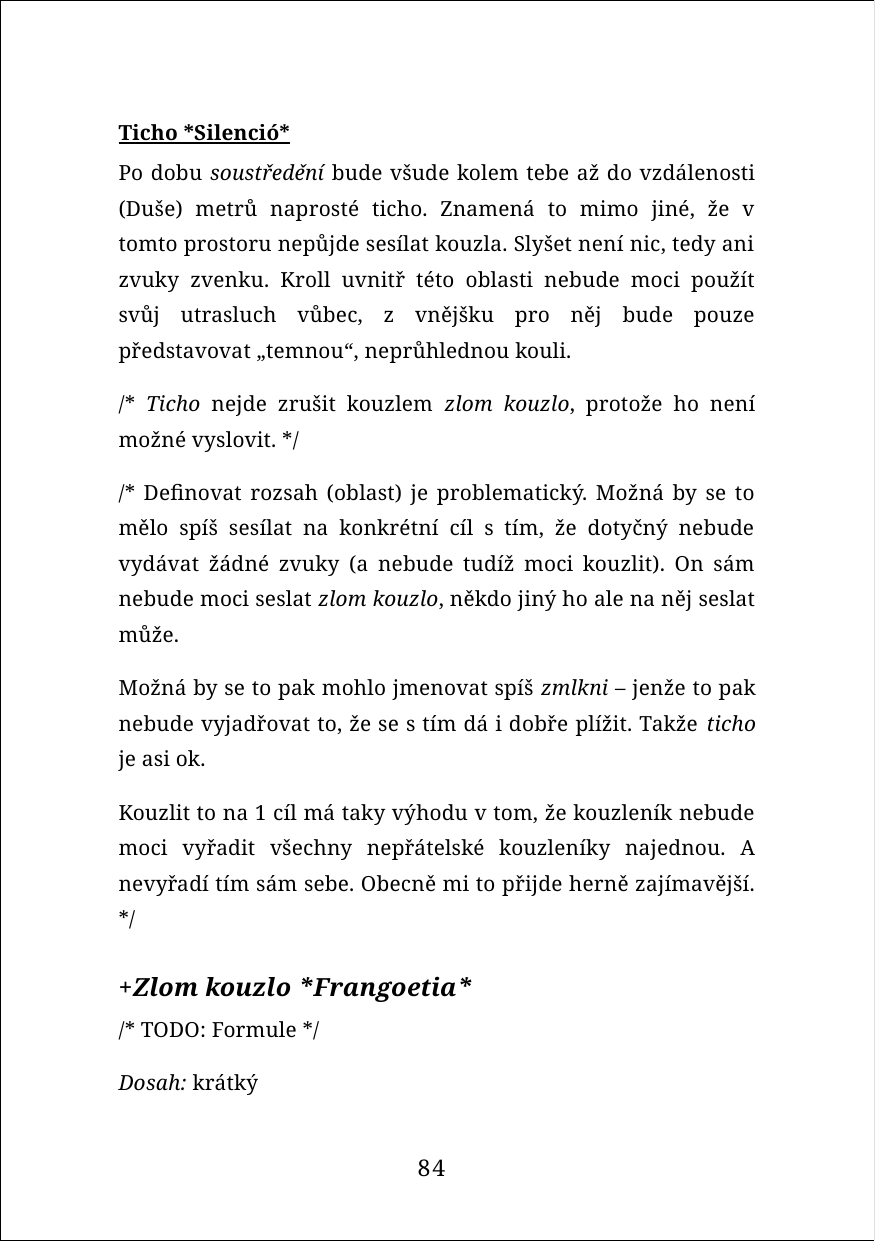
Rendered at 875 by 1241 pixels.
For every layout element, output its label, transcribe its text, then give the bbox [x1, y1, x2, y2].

subtitle +Zlom kouzlo *Frangoetia* [118, 969, 756, 1003]
text Kouzlit to na 1 cíl má taky výhodu v tom, že kouzleník nebude moci vyřadit všechny nepřátelské kouzleníky najednou. A nevyřadí tím sám sebe. Obecně mi to přijde herně zajímavější. */ [118, 798, 756, 933]
text Dosah: krátký [118, 1068, 756, 1097]
text /* Ticho nejde zrušit kouzlem zlom kouzlo, protože ho není možné vyslovit. */ [118, 389, 756, 453]
text Možná by se to pak mohlo jmenovat spíš zmlkni – jenže to pak nebude vyjadřovat to, že se s tím dá i dobře plížit. Takže ticho je asi ok. [118, 673, 756, 773]
subtitle Ticho *Silenció* [118, 118, 756, 147]
text /* TODO: Formule */ [118, 1015, 756, 1043]
text Po dobu soustředění bude všude kolem tebe až do vzdálenosti (Duše) metrů naprosté ticho. Znamená to mimo jiné, že v tomto prostoru nepůjde sesílat kouzla. Slyšet není nic, tedy ani zvuky zvenku. Kroll uvnitř této oblasti nebude moci použít svůj utrasluch vůbec, z vnějšku pro něj bude pouze představovat „temnou“, neprůhlednou kouli. [118, 158, 756, 364]
text /* Definovat rozsah (oblast) je problematický. Možná by se to mělo spíš sesílat na konkrétní cíl s tím, že dotyčný nebude vydávat žádné zvuky (a nebude tudíž moci kouzlit). On sám nebude moci seslat zlom kouzlo, někdo jiný ho ale na něj seslat může. [118, 478, 756, 648]
